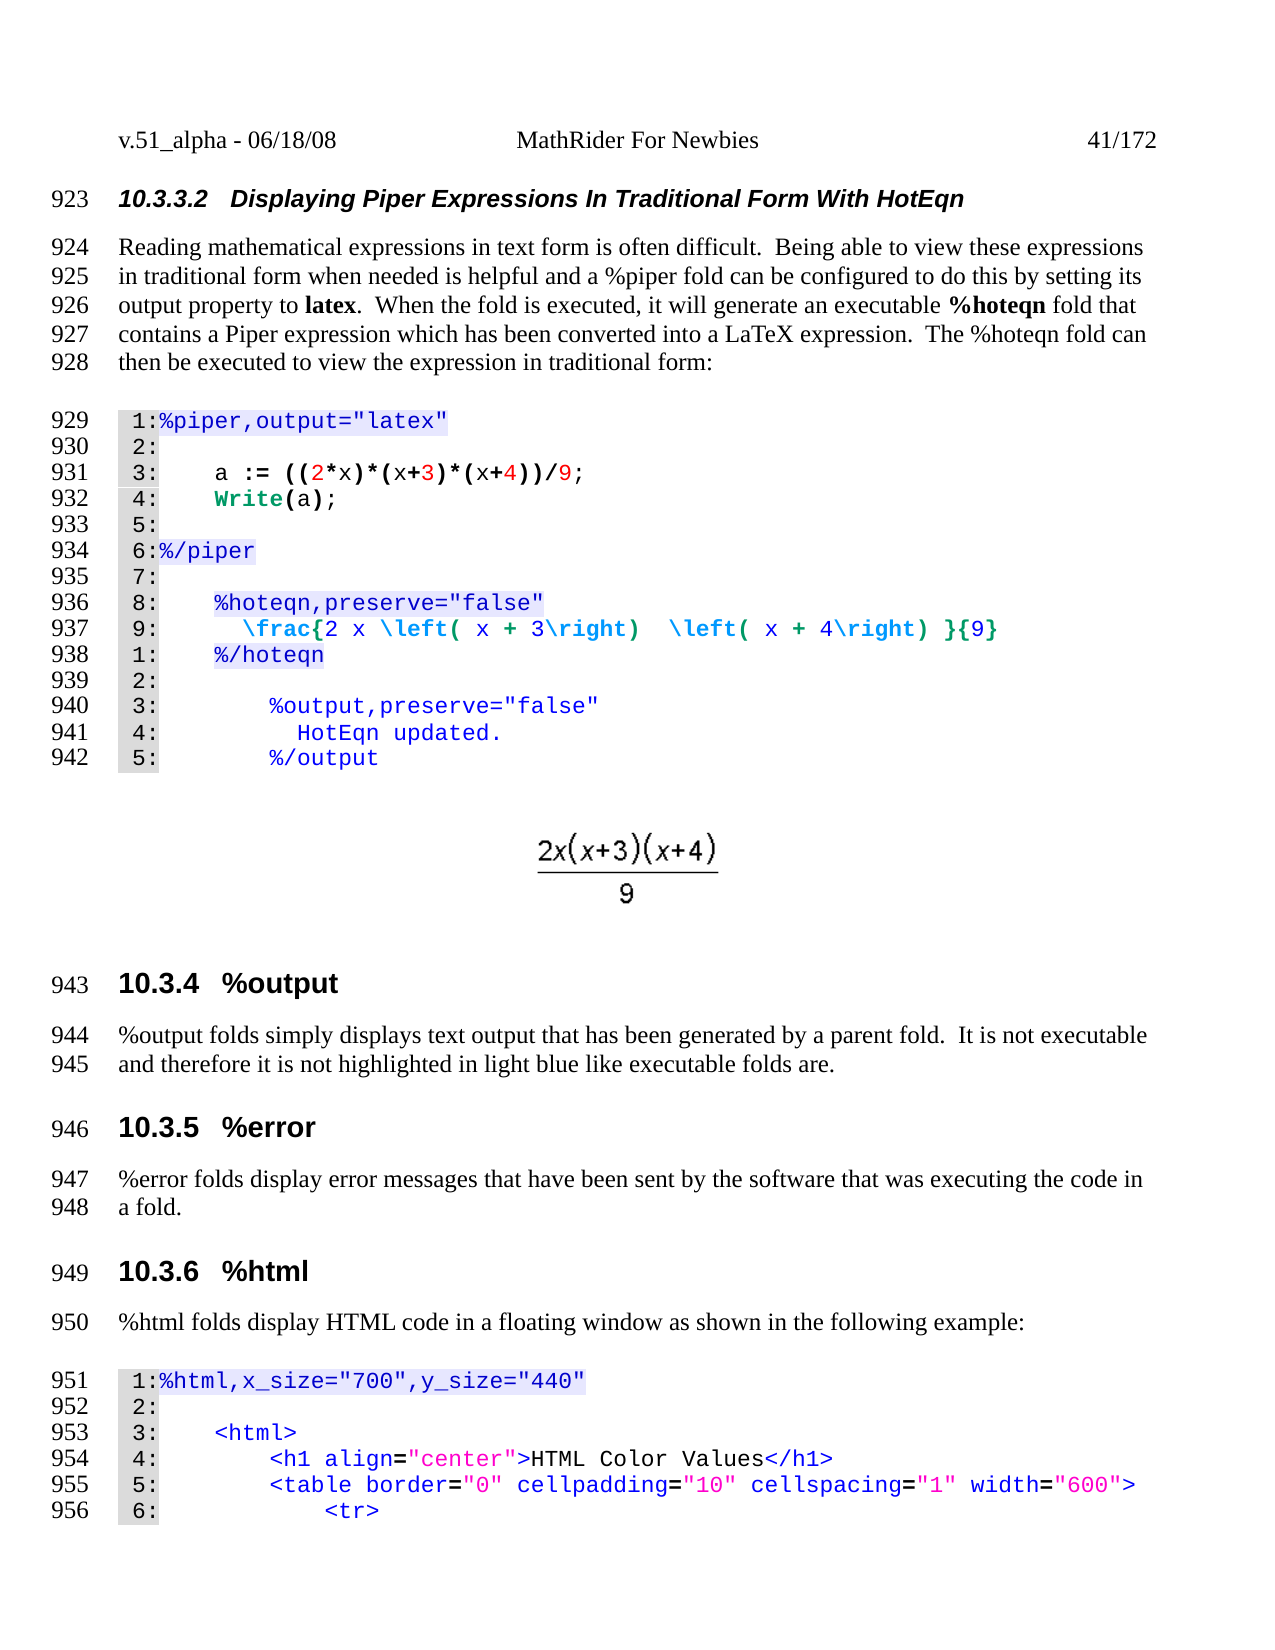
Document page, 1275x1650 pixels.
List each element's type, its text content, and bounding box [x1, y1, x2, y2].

text 3: a := ((2*x)*(x+3)*(x+4))/9; [118, 461, 1157, 487]
text 5: %/output [118, 747, 1157, 773]
text 2: [118, 436, 1157, 461]
text %error folds display error messages that have been sent by the software that was executing the code in a fold. [118, 1164, 1157, 1221]
text 4: Write(a); [118, 487, 1157, 513]
text 4: HotEqn updated. [118, 721, 1157, 747]
text 3: <html> [118, 1421, 1157, 1447]
text %output folds simply displays text output that has been generated by a parent fold. It is not executable and therefore it is not highlighted in light blue like executable folds are. [118, 1020, 1157, 1078]
text 3: %output,preserve="false" [118, 695, 1157, 721]
text %html folds display HTML code in a floating window as shown in the following example: [118, 1307, 1157, 1336]
text 6: <tr> [118, 1499, 1157, 1525]
subtitle %output [118, 967, 1157, 1000]
text 9: \frac{2 x \left( x + 3\right) \left( x + 4\right) }{9} [118, 617, 1157, 643]
text Reading mathematical expressions in text form is often difficult. Being able to view these expressions in traditional form when needed is helpful and a %piper fold can be configured to do this by setting its output property to latex. When the fold is executed, it will generate an executable %hoteqn fold that contains a Piper expression which has been converted into a LaTeX expression. The %hoteqn fold can then be executed to view the expression in traditional form: [118, 232, 1157, 376]
text 8: %hoteqn,preserve="false" [118, 591, 1157, 617]
text 1: %/hoteqn [118, 643, 1157, 669]
text 5: <table border="0" cellpadding="10" cellspacing="1" width="600"> [118, 1473, 1157, 1499]
text 4: <h1 align="center">HTML Color Values</h1> [118, 1447, 1157, 1473]
subtitle Displaying Piper Expressions In Traditional Form With HotEqn [118, 184, 1157, 212]
picture [534, 828, 741, 916]
text 1:%html,x_size="700",y_size="440" [118, 1369, 1157, 1395]
subtitle %html [118, 1254, 1157, 1287]
text 2: [118, 669, 1157, 695]
text 6:%/piper [118, 539, 1157, 565]
text 5: [118, 513, 1157, 539]
text 7: [118, 565, 1157, 591]
text 2: [118, 1395, 1157, 1421]
subtitle %error [118, 1110, 1157, 1144]
text 1:%piper,output="latex" [118, 409, 1157, 436]
